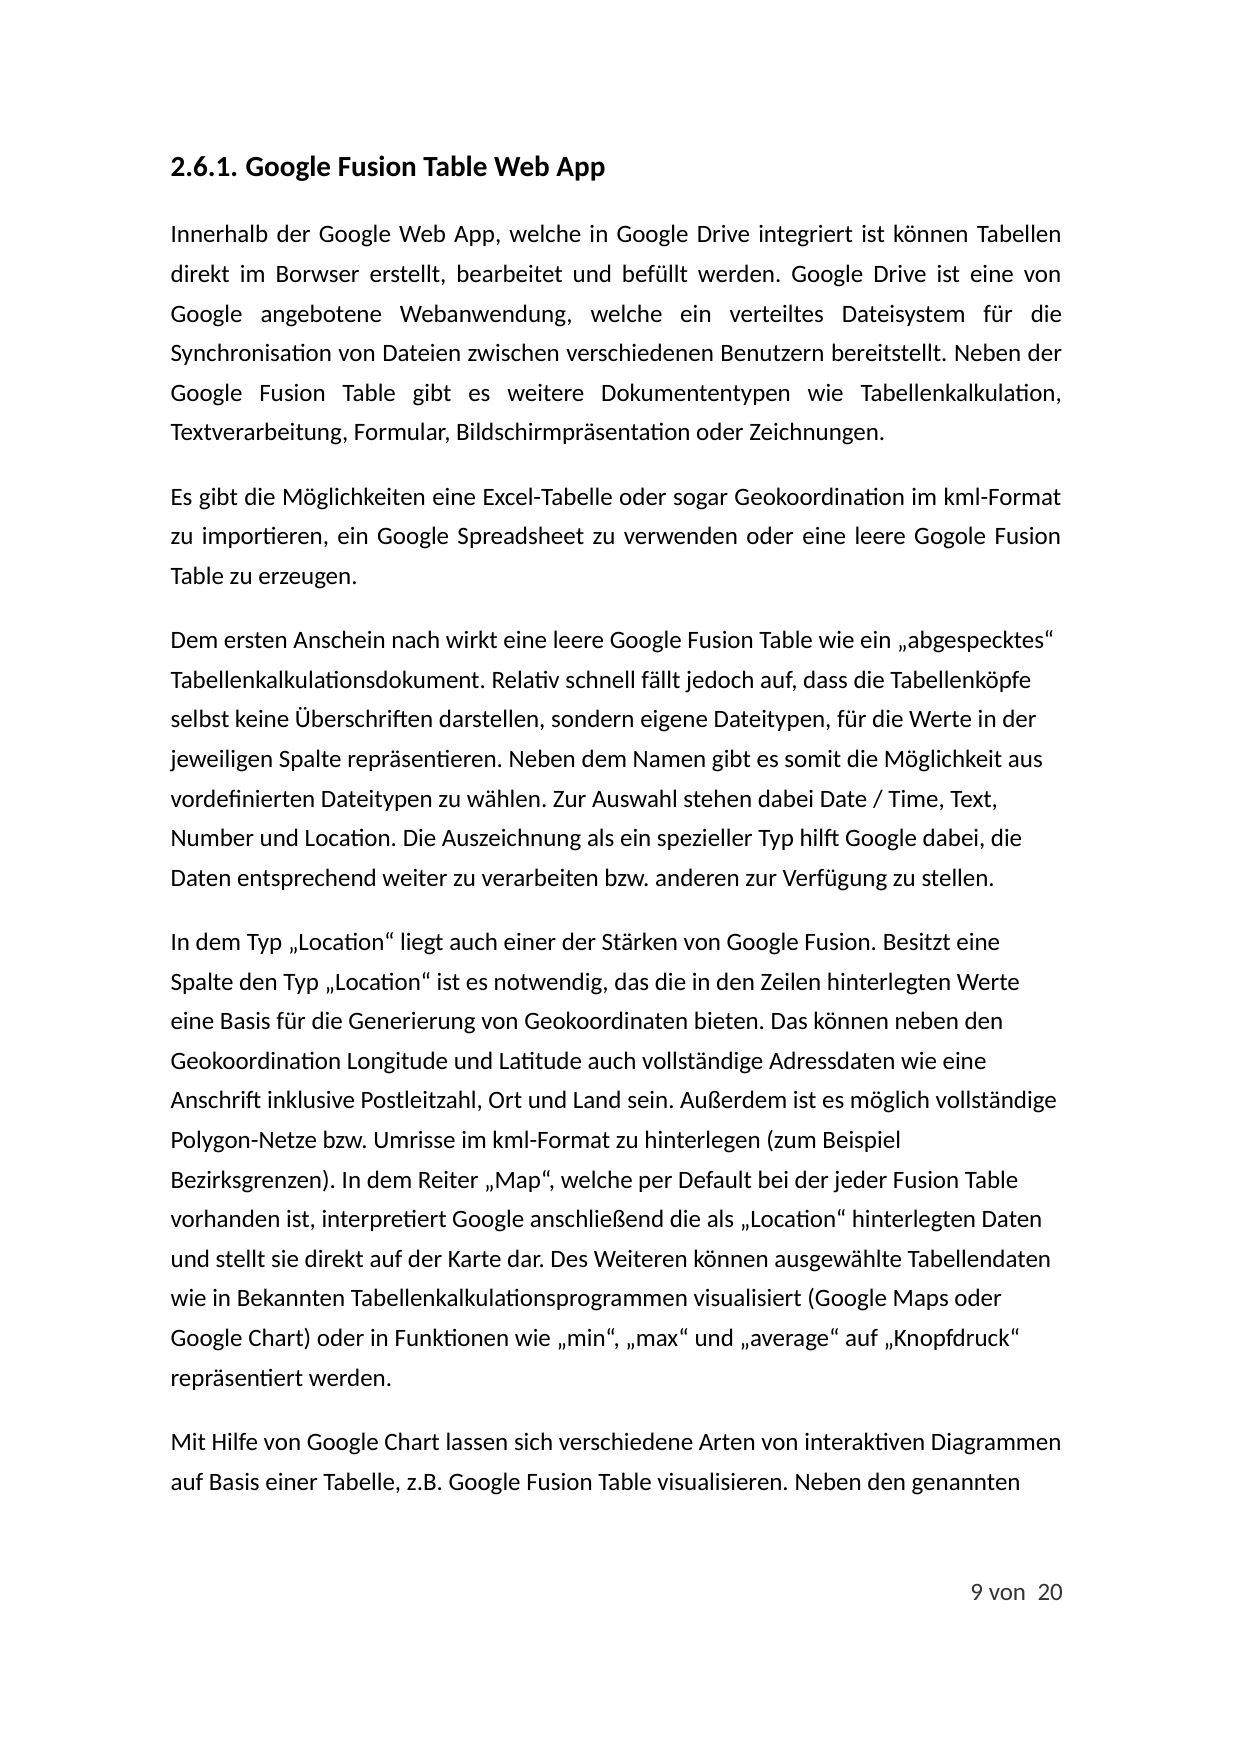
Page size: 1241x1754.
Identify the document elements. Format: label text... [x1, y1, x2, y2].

text Innerhalb der Google Web App, welche in Google Drive integriert ist können Tabellen direkt im Borwser erstellt, bearbeitet und befüllt werden. Google Drive ist eine von Google angebotene Webanwendung, welche ein verteiltes Dateisystem für die Synchronisation von Dateien zwischen verschiedenen Benutzern bereitstellt. Neben der Google Fusion Table gibt es weitere Dokumententypen wie Tabellenkalkulation, Textverarbeitung, Formular, Bildschirmpräsentation oder Zeichnungen. [170, 219, 1062, 447]
text Dem ersten Anschein nach wirkt eine leere Google Fusion Table wie ein „abgespecktes“ Tabellenkalkulationsdokument. Relativ schnell fällt jedoch auf, dass die Tabellenköpfe selbst keine Überschriften darstellen, sondern eigene Dateitypen, für die Werte in der jeweiligen Spalte repräsentieren. Neben dem Namen gibt es somit die Möglichkeit aus vordefinierten Dateitypen zu wählen. Zur Auswahl stehen dabei Date / Time, Text, Number und Location. Die Auszeichnung als ein spezieller Typ hilft Google dabei, die Daten entsprechend weiter zu verarbeiten bzw. anderen zur Verfügung zu stellen. [170, 624, 1062, 892]
text Mit Hilfe von Google Chart lassen sich verschiedene Arten von interaktiven Diagrammen auf Basis einer Tabelle, z.B. Google Fusion Table visualisieren. Neben den genannten [170, 1426, 1062, 1496]
subtitle Google Fusion Table Web App [170, 148, 1062, 183]
text In dem Typ „Location“ liegt auch einer der Stärken von Google Fusion. Besitzt eine Spalte den Typ „Location“ ist es notwendig, das die in den Zeilen hinterlegten Werte eine Basis für die Generierung von Geokoordinaten bieten. Das können neben den Geokoordination Longitude und Latitude auch vollständige Adressdaten wie eine Anschrift inklusive Postleitzahl, Ort und Land sein. Außerdem ist es möglich vollständige Polygon-Netze bzw. Umrisse im kml-Format zu hinterlegen (zum Beispiel Bezirksgrenzen). In dem Reiter „Map“, welche per Default bei der jeder Fusion Table vorhanden ist, interpretiert Google anschließend die als „Location“ hinterlegten Daten und stellt sie direkt auf der Karte dar. Des Weiteren können ausgewählte Tabellendaten wie in Bekannten Tabellenkalkulationsprogrammen visualisiert (Google Maps oder Google Chart) oder in Funktionen wie „min“, „max“ und „average“ auf „Knopfdruck“ repräsentiert werden. [170, 926, 1062, 1392]
text Es gibt die Möglichkeiten eine Excel-Tabelle oder sogar Geokoordination im kml-Format zu importieren, ein Google Spreadsheet zu verwenden oder eine leere Gogole Fusion Table zu erzeugen. [170, 481, 1062, 591]
